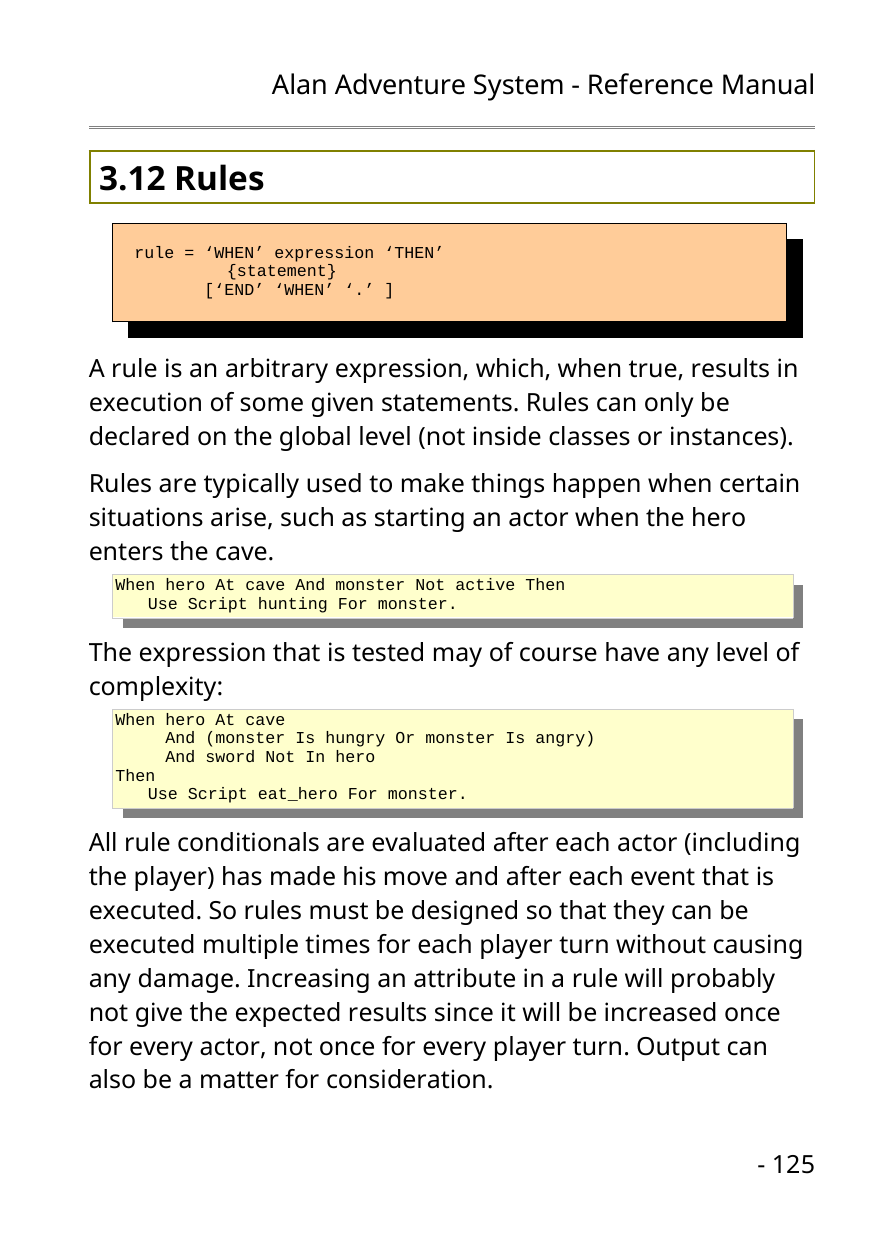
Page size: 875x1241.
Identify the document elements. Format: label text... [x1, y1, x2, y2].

text And (monster Is hungry Or monster Is angry) [113, 727, 793, 746]
subtitle Rules [91, 152, 814, 202]
text All rule conditionals are evaluated after each actor (including the player) has made his move and after each event that is executed. So rules must be designed so that they can be executed multiple times for each player turn without causing any damage. Increasing an attribute in a rule will probably not give the expected results since it will be increased once for every actor, not once for every player turn. Output can also be a matter for consideration. [88, 825, 815, 1096]
text When hero At cave And monster Not active Then Use Script hunting For monster. [113, 575, 793, 617]
text The expression that is tested may of course have any level of complexity: [88, 634, 815, 702]
text rule = ‘WHEN’ expression ‘THEN’ {statement} [‘END’ ‘WHEN’ ‘.’ ] [113, 224, 786, 321]
text Then Use Script eat_hero For monster. [113, 764, 793, 808]
text Rules are typically used to make things happen when certain sit­uations arise, such as starting an actor when the hero enters the cave. [88, 466, 815, 568]
text When hero At cave [113, 710, 793, 727]
text A rule is an arbitrary expression, which, when true, results in execution of some given statements. Rules can only be declared on the global level (not inside classes or instances). [88, 351, 815, 453]
text And sword Not In hero [113, 746, 793, 764]
